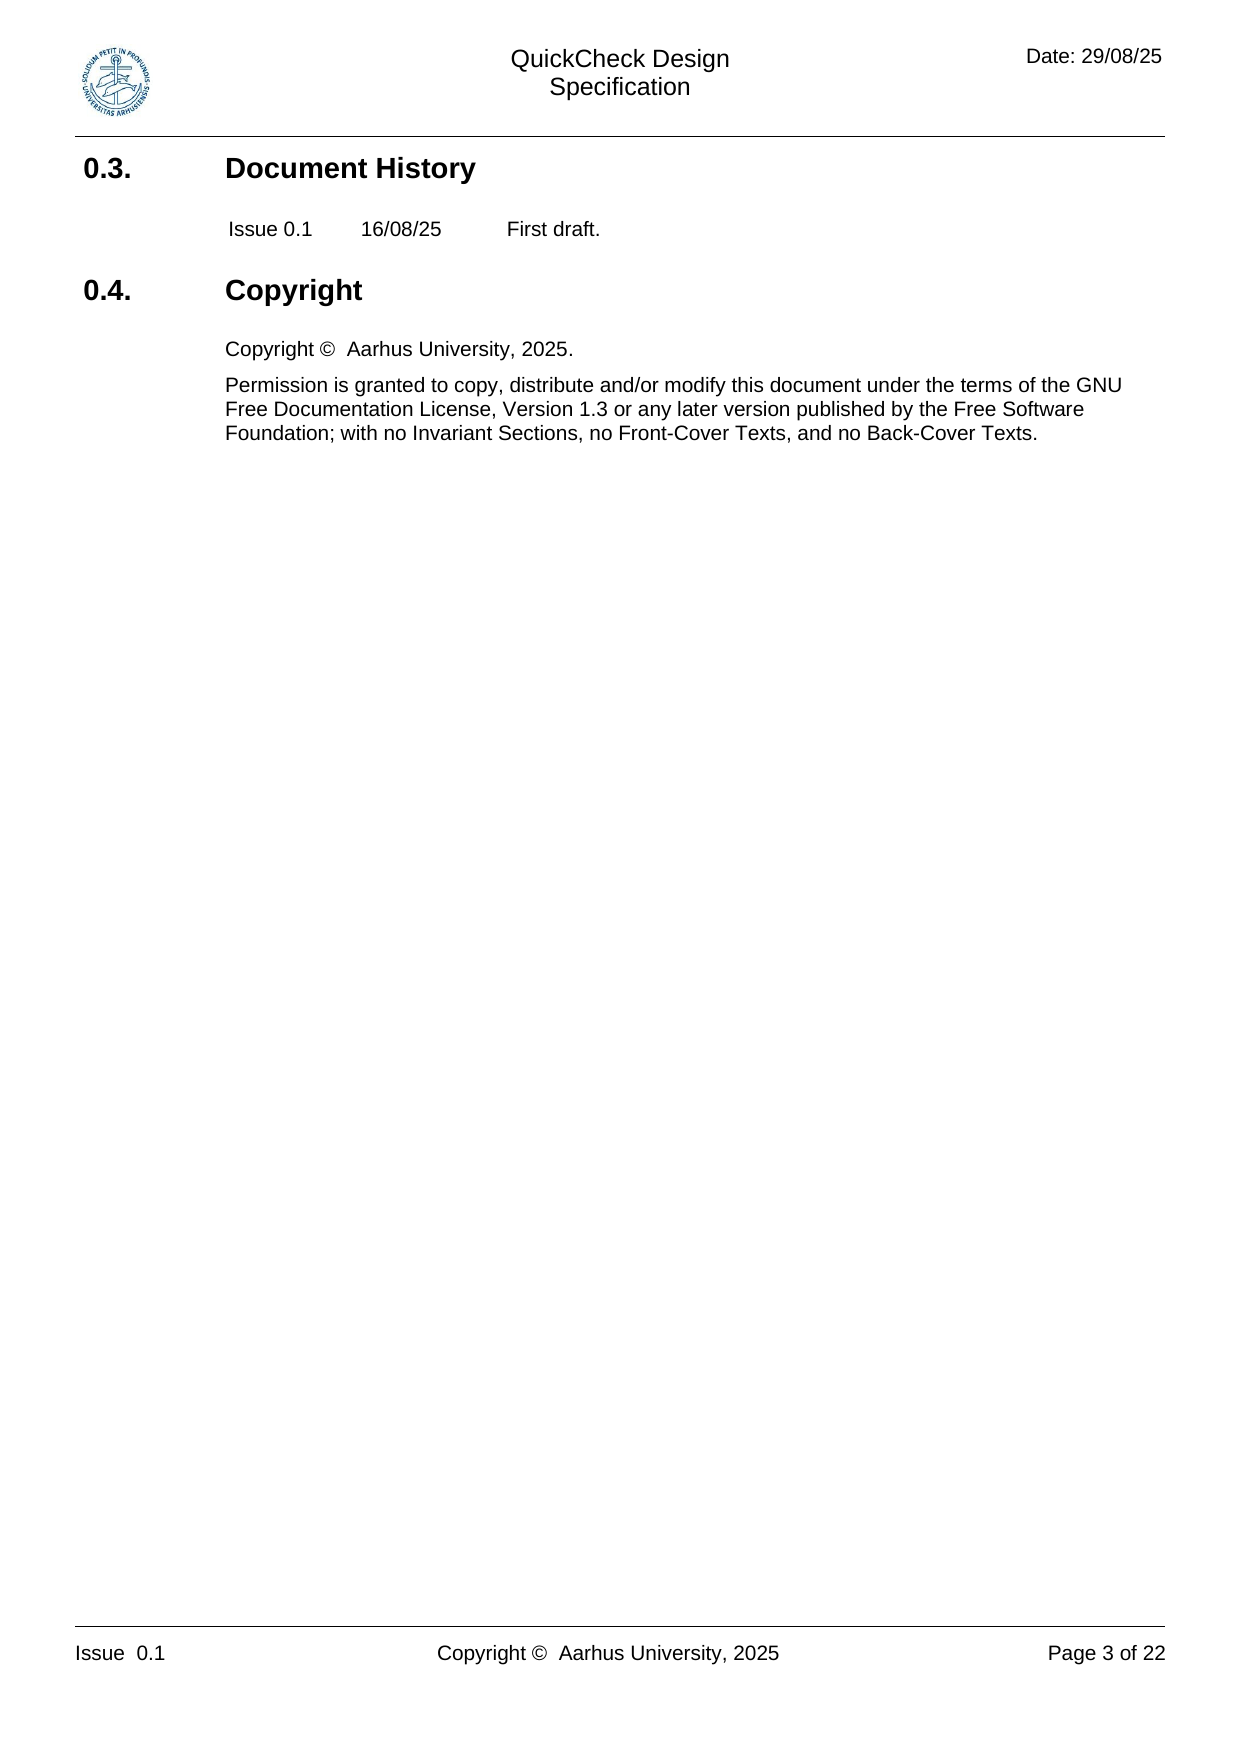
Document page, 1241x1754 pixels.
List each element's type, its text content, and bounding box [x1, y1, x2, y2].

text Copyright © Aarhus University, 2025. [225, 337, 1165, 361]
text Permission is granted to copy, distribute and/or modify this document under the terms of the GNU Free Documentation License, Version 1.3 or any later version published by the Free Software Foundation; with no Invariant Sections, no Front-Cover Texts, and no Back-Cover Texts. [225, 373, 1165, 445]
table_header First draft. [504, 215, 1118, 244]
table_header Issue 0.1 [225, 215, 357, 244]
subtitle Copyright [75, 274, 1165, 307]
table_header 16/08/25 [358, 215, 503, 244]
picture [78, 44, 153, 120]
subtitle Document History [75, 152, 1165, 185]
